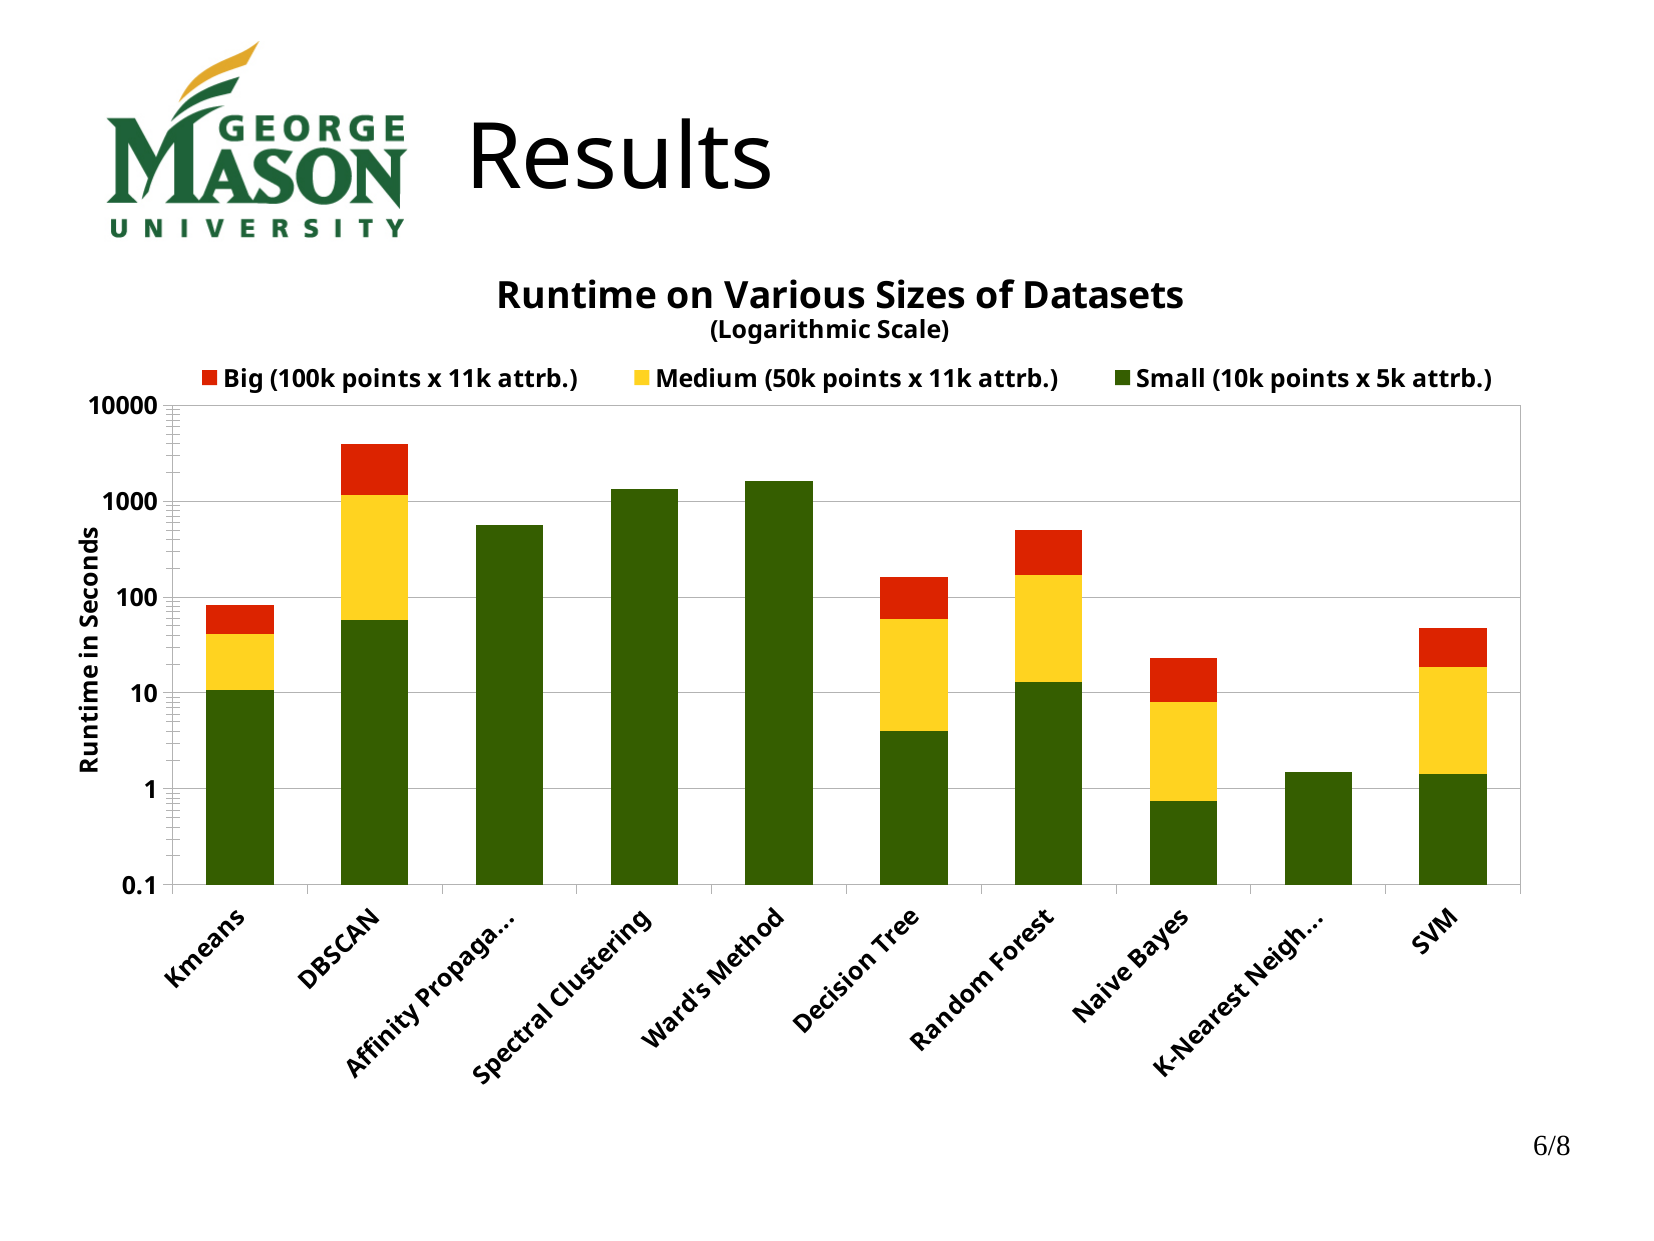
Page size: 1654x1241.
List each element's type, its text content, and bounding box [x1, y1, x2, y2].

picture [88, 33, 424, 249]
chart [60, 256, 1591, 1101]
title Results [465, 49, 1571, 256]
